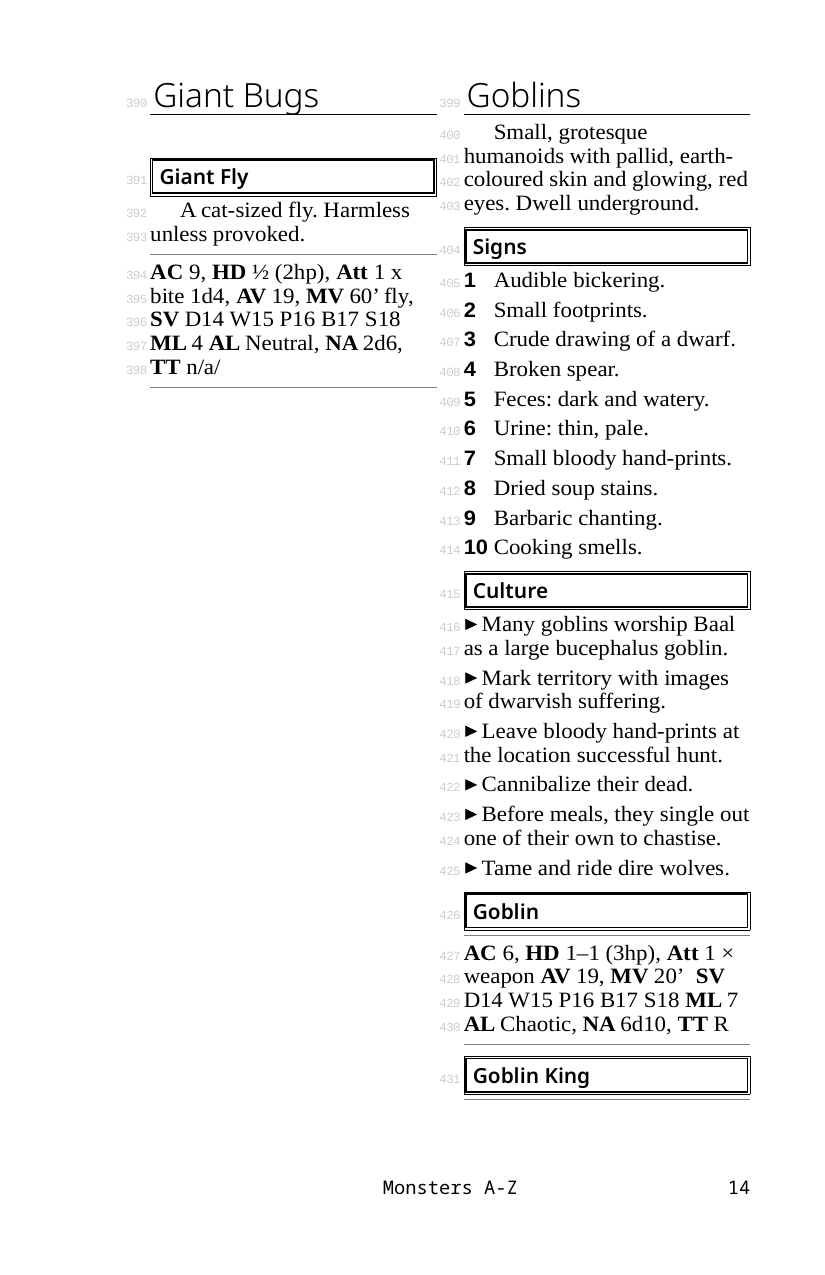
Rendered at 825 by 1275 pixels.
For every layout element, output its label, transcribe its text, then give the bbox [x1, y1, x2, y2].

list Urine: thin, pale. [463, 417, 750, 441]
list Small footprints. [463, 298, 750, 322]
list Mark territory with images of dwarvish suffering. [463, 666, 750, 713]
text AC 6, HD 1–1 (3hp), Att 1 × weapon AV 19, MV 20’ SV D14 W15 P16 B17 S18 ML 7 AL Chaotic, NA 6d10, TT R [463, 941, 750, 1036]
list Broken spear. [463, 358, 750, 381]
text Small, grotesque humanoids with pallid, earth-coloured skin and glowing, red eyes. Dwell underground. [463, 120, 750, 215]
list Cooking smells. [463, 536, 750, 559]
list Cannibalize their dead. [463, 773, 750, 797]
subtitle Signs [467, 231, 747, 262]
list Small bloody hand-prints. [463, 447, 750, 470]
list Feces: dark and watery. [463, 387, 750, 411]
list Dried soup stains. [463, 476, 750, 500]
list Audible bickering. [463, 268, 750, 292]
text A cat-sized fly. Harmless unless provoked. [150, 199, 437, 246]
subtitle Culture [467, 575, 747, 606]
list Many goblins worship Baal as a large bucephalus goblin. [463, 613, 750, 660]
list Leave bloody hand-prints at the location successful hunt. [463, 719, 750, 767]
subtitle Goblin King [467, 1059, 747, 1091]
subtitle Goblin [467, 895, 747, 927]
subtitle Giant Fly [153, 161, 433, 192]
list Crude drawing of a dwarf. [463, 328, 750, 352]
subtitle Giant Bugs [150, 75, 437, 114]
subtitle Goblins [463, 75, 750, 114]
list Barbaric chanting. [463, 506, 750, 530]
list Before meals, they single out one of their own to chastise. [463, 803, 750, 850]
text AC 9, HD ½ (2hp), Att 1 x bite 1d4, AV 19, MV 60’ fly, SV D14 W15 P16 B17 S18 ML 4 AL Neutral, NA 2d6, TT n/a/ [150, 260, 437, 379]
list Tame and ride dire wolves. [463, 856, 750, 880]
